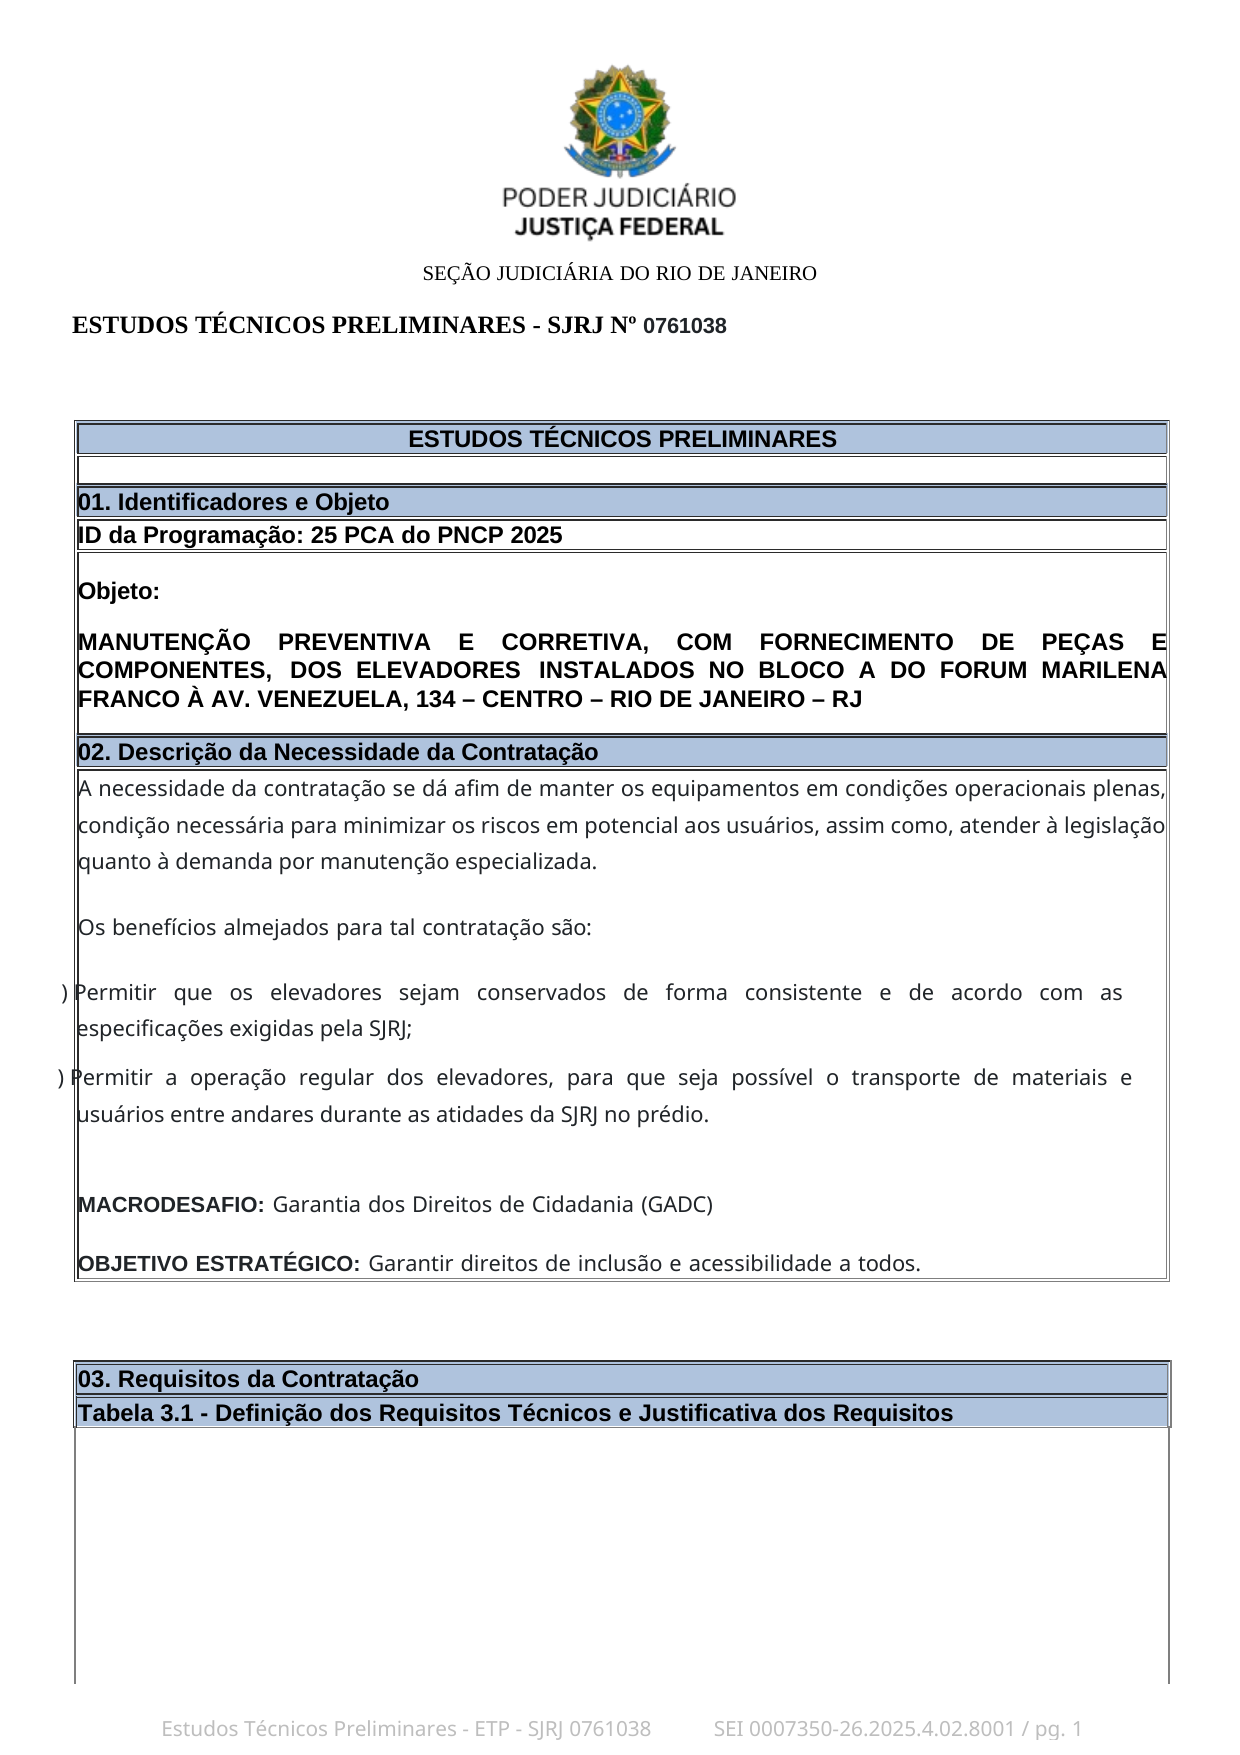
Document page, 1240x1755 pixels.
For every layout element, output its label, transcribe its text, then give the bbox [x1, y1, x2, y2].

table_header 03. Requisitos da Contratação [77, 1365, 1167, 1393]
table_cell 02. Descrição da Necessidade da Contratação [79, 738, 1166, 766]
table_cell 01. Identificadores e Objeto [79, 488, 1166, 516]
table_cell A necessidade da contratação se dá afim de manter os equipamentos em condições operacionais plenas, condição necessária para minimizar os riscos em potencial aos usuários, assim como, atender à legislação quanto à demanda por manutenção especializada. Os benefícios almejados para tal contratação são: ) Permitir que os elevadores sejam conservados de forma consistente e de acordo com as especificações exigidas pela SJRJ; ) Permitir a operação regular dos elevadores, para que seja possível o transporte de materiais e usuários entre andares durante as atidades da SJRJ no prédio. MACRODESAFIO: Garantia dos Direitos de Cidadania (GADC) OBJETIVO ESTRATÉGICO: Garantir direitos de inclusão e acessibilidade a todos. [79, 771, 1166, 1278]
table_header ESTUDOS TÉCNICOS PRELIMINARES [79, 425, 1166, 453]
table_cell [76, 1428, 1168, 1684]
text SEÇÃO JUDICIÁRIA DO RIO DE JANEIRO [65, 261, 1175, 285]
table_cell Tabela 3.1 - Definição dos Requisitos Técnicos e Justificativa dos Requisitos [77, 1398, 1167, 1426]
text ESTUDOS TÉCNICOS PRELIMINARES - SJRJ Nº 0761038 [72, 310, 1181, 339]
table_cell Objeto: MANUTENÇÃO PREVENTIVA E CORRETIVA, COM FORNECIMENTO DE PEÇAS E COMPONENTES, DOS ELEVADORES INSTALADOS NO BLOCO A DO FORUM MARILENA FRANCO À AV. VENEZUELA, 134 – CENTRO – RIO DE JANEIRO – RJ [79, 553, 1166, 733]
table_cell [79, 457, 1166, 483]
table_cell ID da Programação: 25 PCA do PNCP 2025 [79, 521, 1166, 549]
